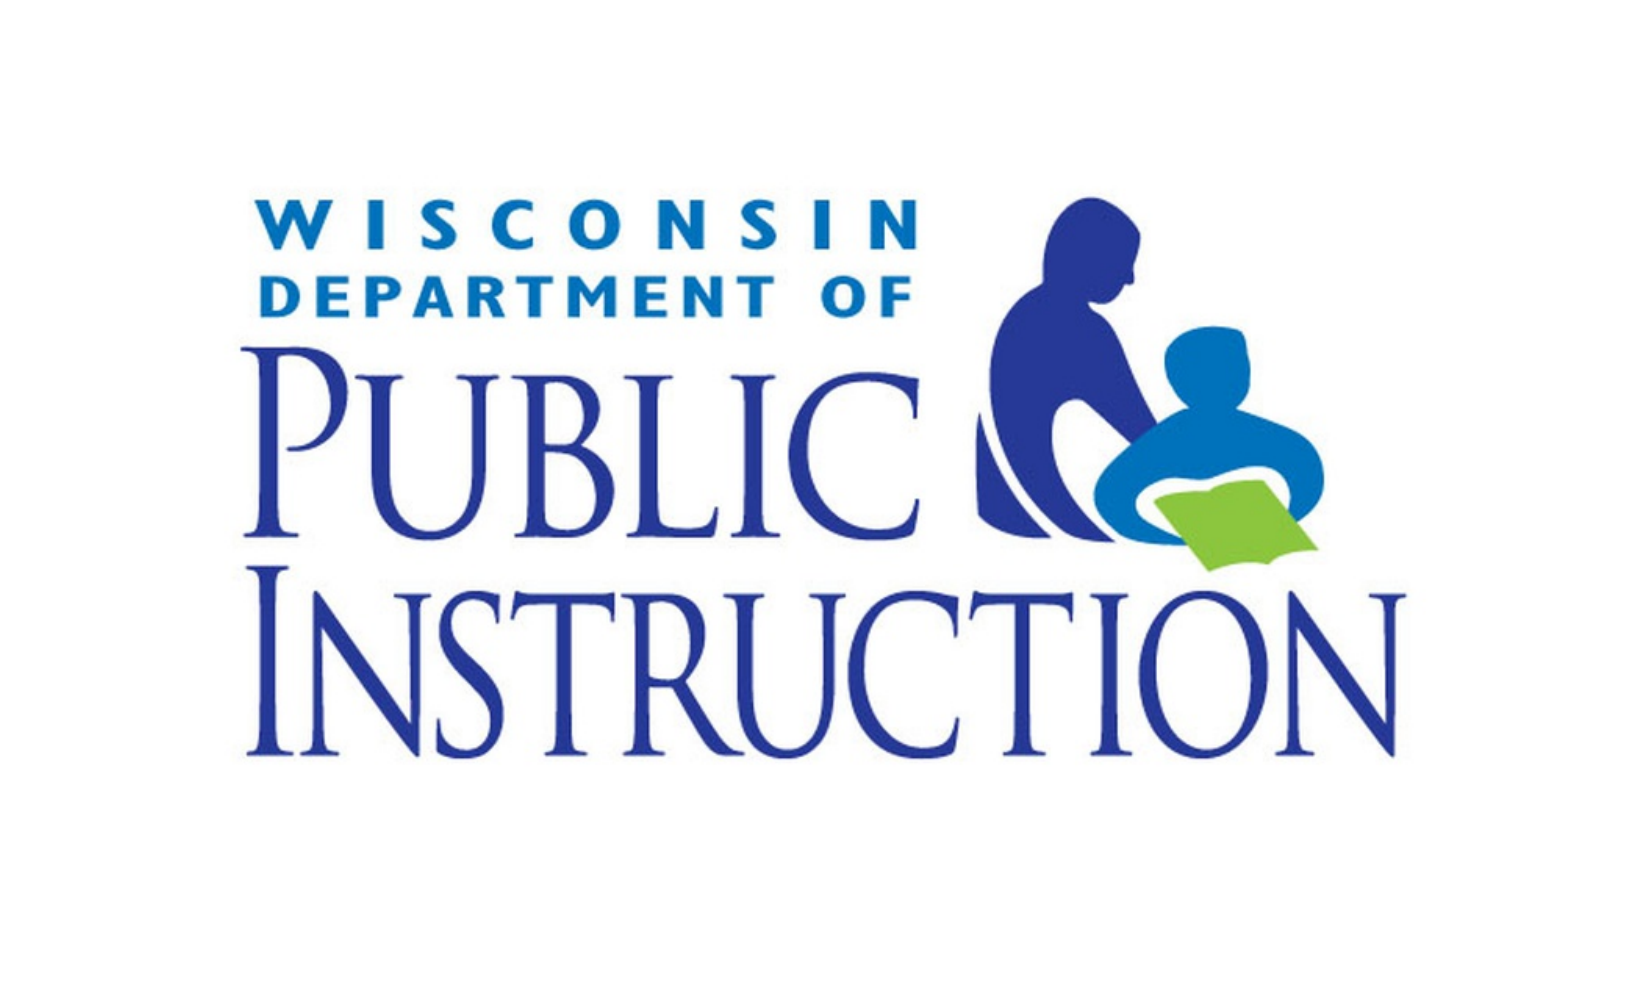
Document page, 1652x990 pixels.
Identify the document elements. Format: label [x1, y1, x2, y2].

picture [200, 139, 1451, 851]
